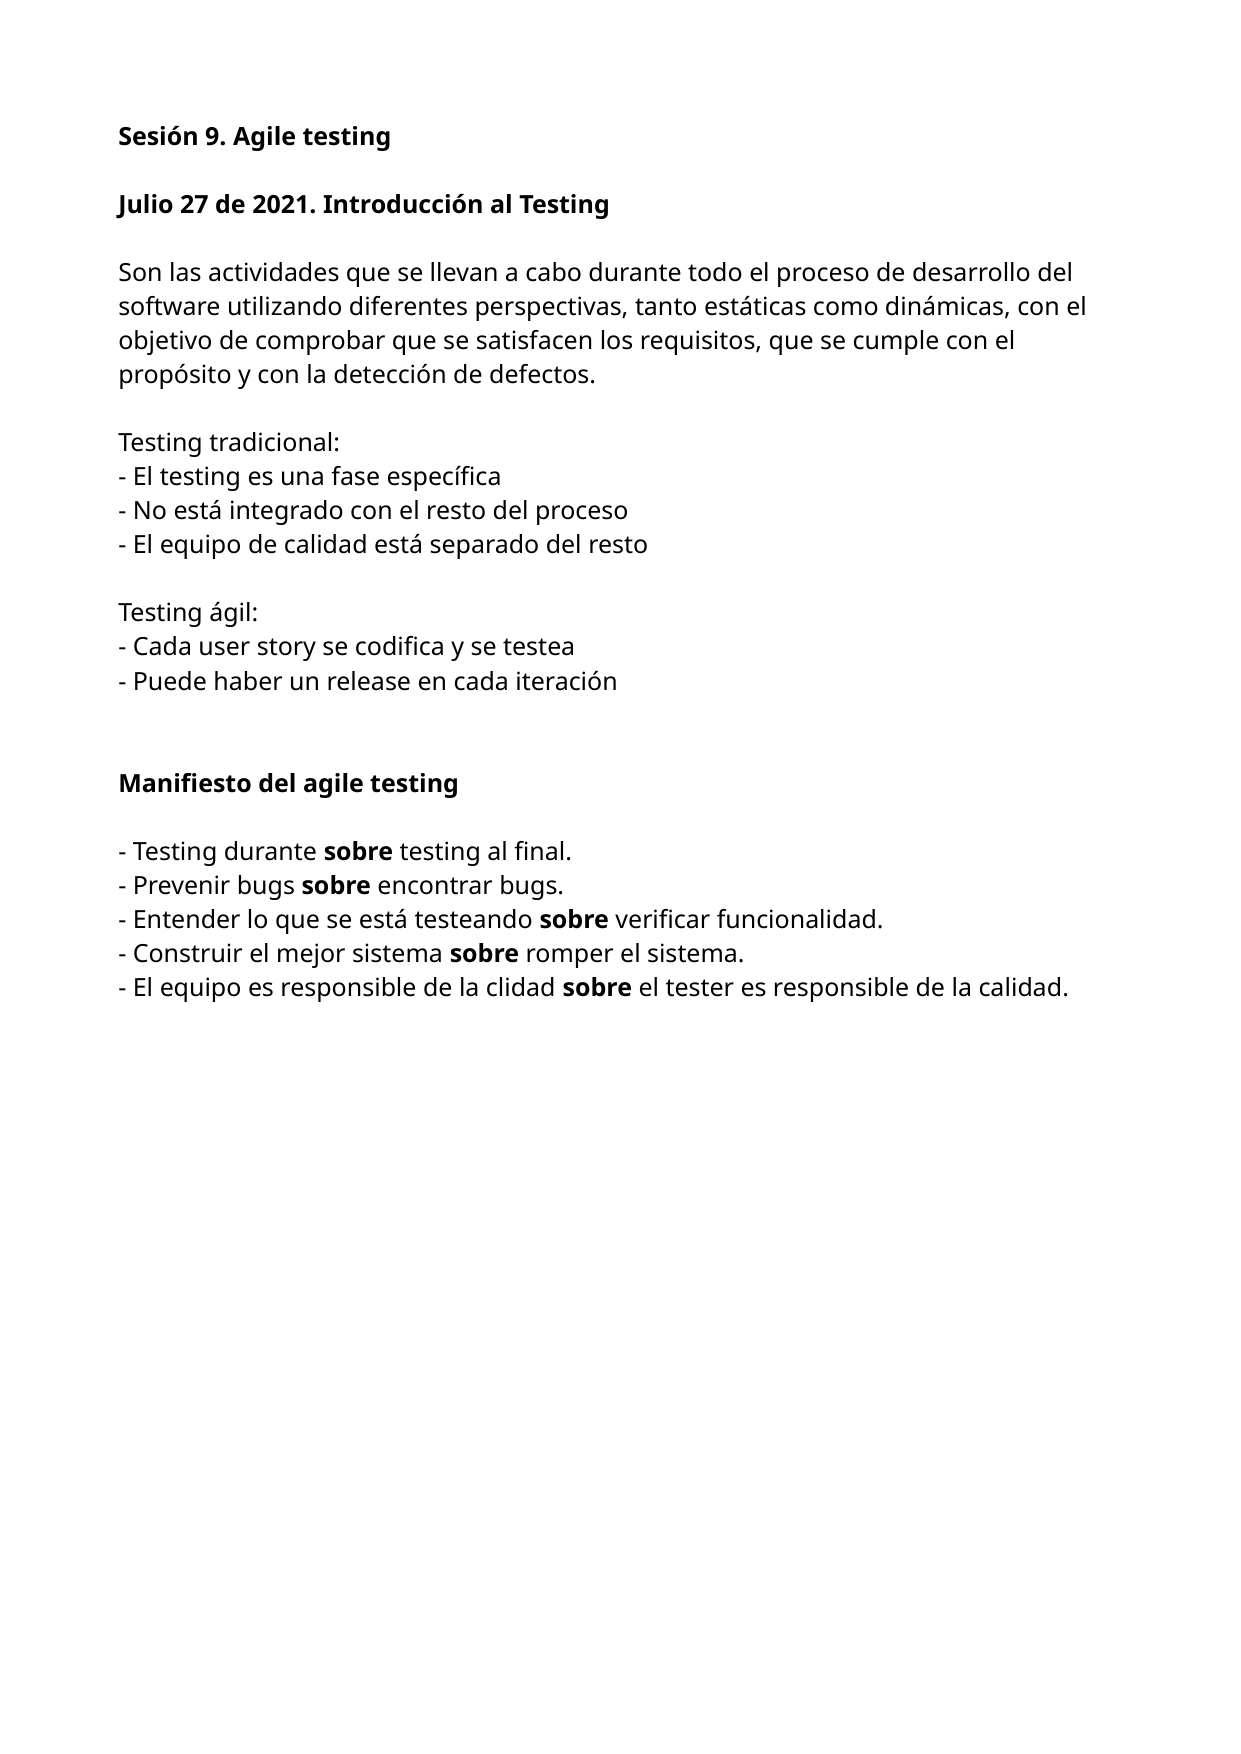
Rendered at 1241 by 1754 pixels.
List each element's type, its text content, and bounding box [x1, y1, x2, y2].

text - Cada user story se codifica y se testea [118, 629, 1122, 663]
text - El equipo de calidad está separado del resto [118, 527, 1122, 561]
text - Prevenir bugs sobre encontrar bugs. [118, 867, 1122, 902]
text - El testing es una fase específica [118, 459, 1122, 493]
text Testing ágil: [118, 595, 1122, 629]
text - Entender lo que se está testeando sobre verificar funcionalidad. [118, 902, 1122, 936]
text - Testing durante sobre testing al final. [118, 833, 1122, 867]
text Manifiesto del agile testing [118, 765, 1122, 799]
text - No está integrado con el resto del proceso [118, 493, 1122, 527]
text Testing tradicional: [118, 425, 1122, 459]
text Son las actividades que se llevan a cabo durante todo el proceso de desarrollo del software utilizando diferentes perspectivas, tanto estáticas como dinámicas, con el objetivo de comprobar que se satisfacen los requisitos, que se cumple con el propósito y con la detección de defectos. [118, 254, 1122, 391]
text - El equipo es responsible de la clidad sobre el tester es responsible de la calidad. [118, 970, 1122, 1004]
text Julio 27 de 2021. Introducción al Testing [118, 186, 1122, 220]
text - Construir el mejor sistema sobre romper el sistema. [118, 936, 1122, 970]
text Sesión 9. Agile testing [118, 118, 1122, 152]
text - Puede haber un release en cada iteración [118, 663, 1122, 697]
